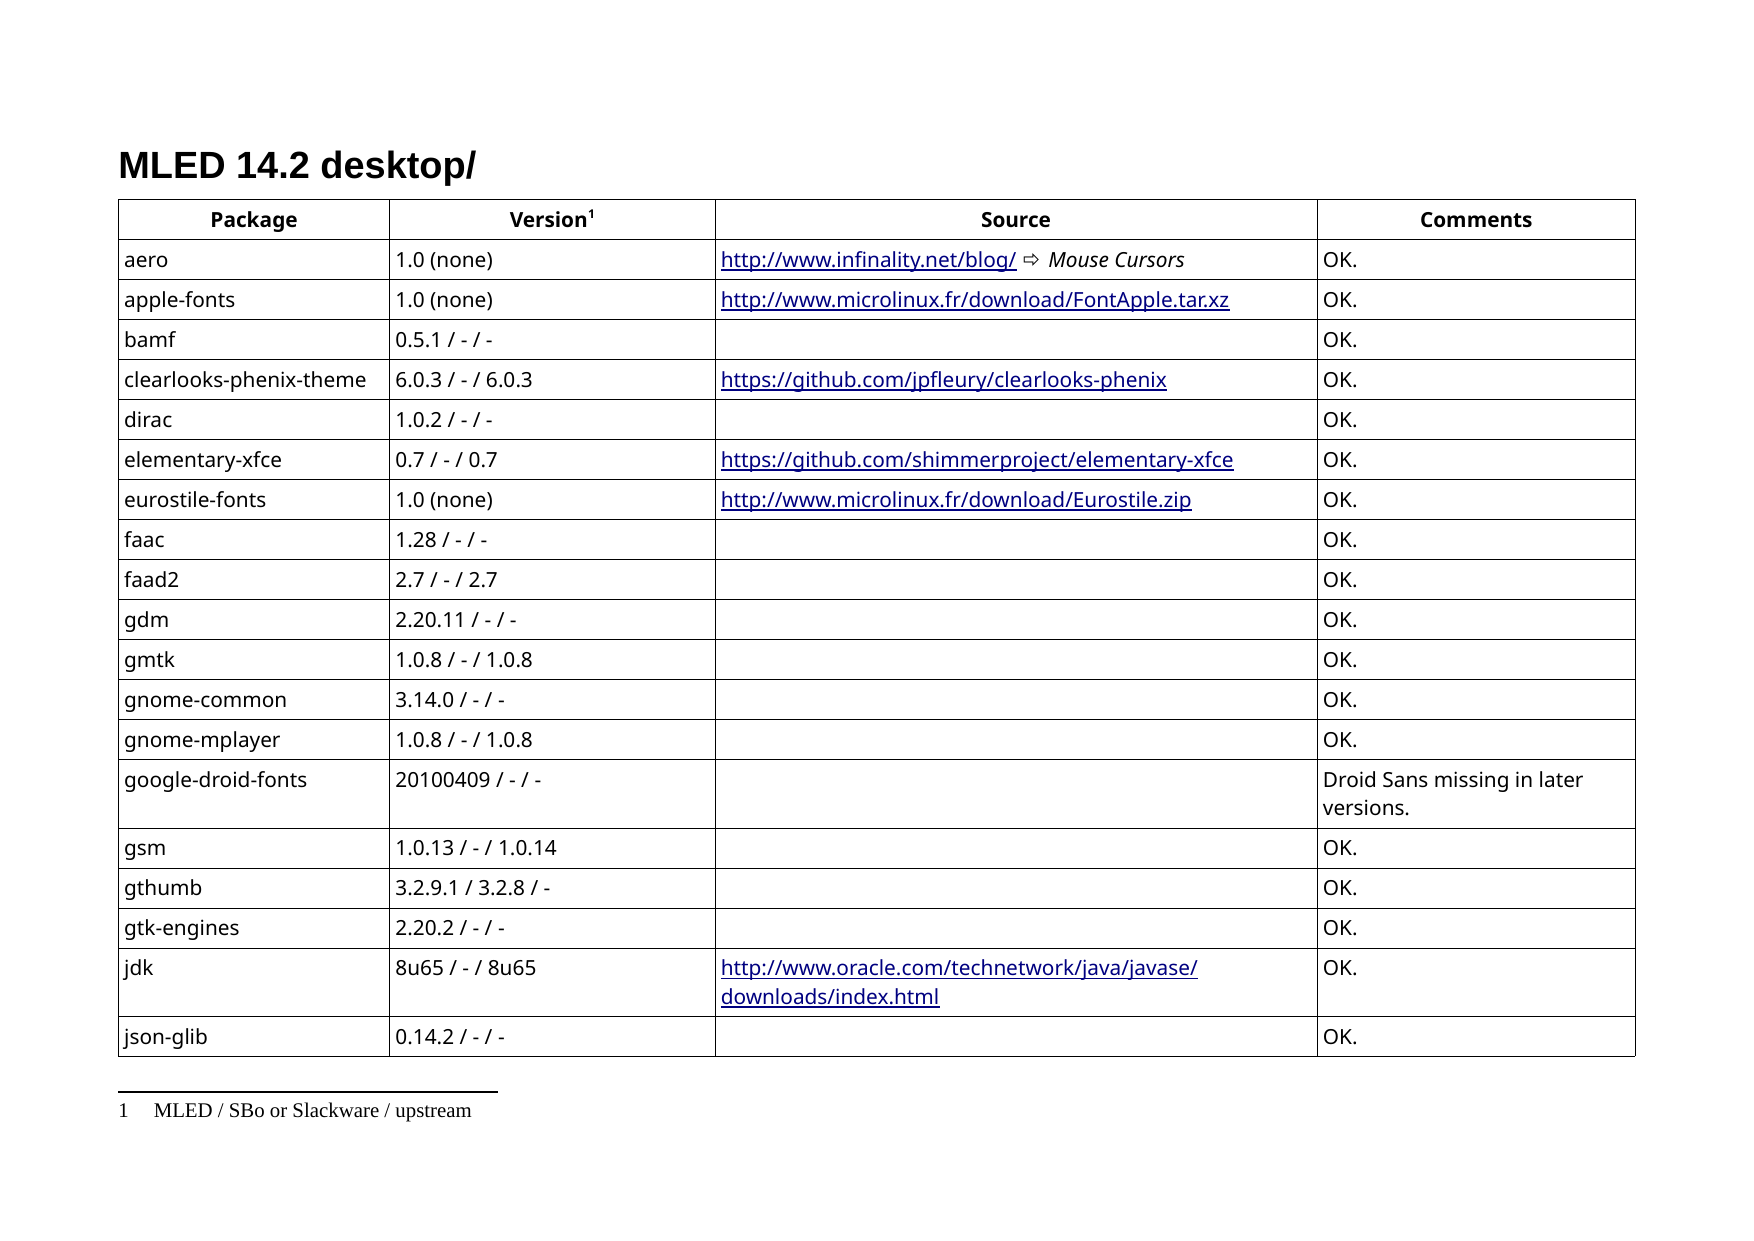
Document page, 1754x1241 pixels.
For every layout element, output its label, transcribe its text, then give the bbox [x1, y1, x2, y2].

table_cell OK. [1318, 360, 1635, 399]
table_cell [716, 520, 1317, 559]
table_cell [716, 909, 1317, 948]
table_cell jdk [119, 949, 389, 1016]
table_cell [716, 760, 1317, 828]
table_cell http://www.microlinux.fr/download/Eurostile.zip [716, 480, 1317, 519]
table_cell OK. [1318, 560, 1635, 599]
table_header Source [716, 200, 1317, 239]
subtitle MLED 14.2 desktop/ [118, 143, 1636, 187]
table_cell gtk-engines [119, 909, 389, 948]
table_cell Droid Sans missing in later versions. [1318, 760, 1635, 828]
table_cell gnome-common [119, 680, 389, 719]
table_cell gthumb [119, 869, 389, 908]
table_cell 6.0.3 / - / 6.0.3 [390, 360, 715, 399]
table_cell [716, 560, 1317, 599]
table_cell 1.0.2 / - / - [390, 400, 715, 439]
table_cell gsm [119, 829, 389, 868]
table_header Comments [1318, 200, 1635, 239]
table_cell 2.7 / - / 2.7 [390, 560, 715, 599]
table_cell OK. [1318, 600, 1635, 639]
table_cell 1.0.8 / - / 1.0.8 [390, 720, 715, 759]
table_cell https://github.com/jpfleury/clearlooks-phenix [716, 360, 1317, 399]
table_cell 0.14.2 / - / - [390, 1017, 715, 1056]
table_cell OK. [1318, 909, 1635, 948]
table_cell 2.20.2 / - / - [390, 909, 715, 948]
table_cell 1.0 (none) [390, 240, 715, 279]
table_cell [716, 720, 1317, 759]
table_cell eurostile-fonts [119, 480, 389, 519]
table_cell OK. [1318, 680, 1635, 719]
table_cell gdm [119, 600, 389, 639]
table_cell clearlooks-phenix-theme [119, 360, 389, 399]
table_cell OK. [1318, 440, 1635, 479]
table_cell [716, 640, 1317, 679]
table_cell [716, 320, 1317, 359]
table_cell http://www.microlinux.fr/download/FontApple.tar.xz [716, 280, 1317, 319]
table_cell aero [119, 240, 389, 279]
table_cell OK. [1318, 829, 1635, 868]
table_cell OK. [1318, 320, 1635, 359]
table_header Version [390, 200, 715, 239]
table_cell [716, 869, 1317, 908]
table_cell faad2 [119, 560, 389, 599]
table_cell OK. [1318, 480, 1635, 519]
table_cell [716, 829, 1317, 868]
table_cell OK. [1318, 400, 1635, 439]
table_cell http://www.infinality.net/blog/  Mouse Cursors [716, 240, 1317, 279]
table_cell 1.0.8 / - / 1.0.8 [390, 640, 715, 679]
table_cell OK. [1318, 1017, 1635, 1056]
table_cell gnome-mplayer [119, 720, 389, 759]
table_cell faac [119, 520, 389, 559]
table_cell 8u65 / - / 8u65 [390, 949, 715, 1016]
table_cell elementary-xfce [119, 440, 389, 479]
table_cell 20100409 / - / - [390, 760, 715, 828]
table_cell 0.7 / - / 0.7 [390, 440, 715, 479]
table_cell OK. [1318, 280, 1635, 319]
table_cell https://github.com/shimmerproject/elementary-xfce [716, 440, 1317, 479]
table_cell 1.0 (none) [390, 480, 715, 519]
table_cell 2.20.11 / - / - [390, 600, 715, 639]
table_cell OK. [1318, 240, 1635, 279]
table_header Package [119, 200, 389, 239]
table_cell 1.28 / - / - [390, 520, 715, 559]
table_cell OK. [1318, 949, 1635, 1016]
table_cell bamf [119, 320, 389, 359]
table_cell google-droid-fonts [119, 760, 389, 828]
table_cell [716, 400, 1317, 439]
table_cell 1.0 (none) [390, 280, 715, 319]
table_cell 3.14.0 / - / - [390, 680, 715, 719]
table_cell http://www.oracle.com/technetwork/java/javase/downloads/index.html [716, 949, 1317, 1016]
table_cell OK. [1318, 520, 1635, 559]
table_cell [716, 1017, 1317, 1056]
table_cell OK. [1318, 720, 1635, 759]
table_cell [716, 600, 1317, 639]
table_cell [716, 680, 1317, 719]
table_cell 1.0.13 / - / 1.0.14 [390, 829, 715, 868]
table_cell apple-fonts [119, 280, 389, 319]
table_cell json-glib [119, 1017, 389, 1056]
table_cell 0.5.1 / - / - [390, 320, 715, 359]
table_cell OK. [1318, 640, 1635, 679]
table_cell 3.2.9.1 / 3.2.8 / - [390, 869, 715, 908]
table_cell dirac [119, 400, 389, 439]
table_cell OK. [1318, 869, 1635, 908]
table_cell gmtk [119, 640, 389, 679]
